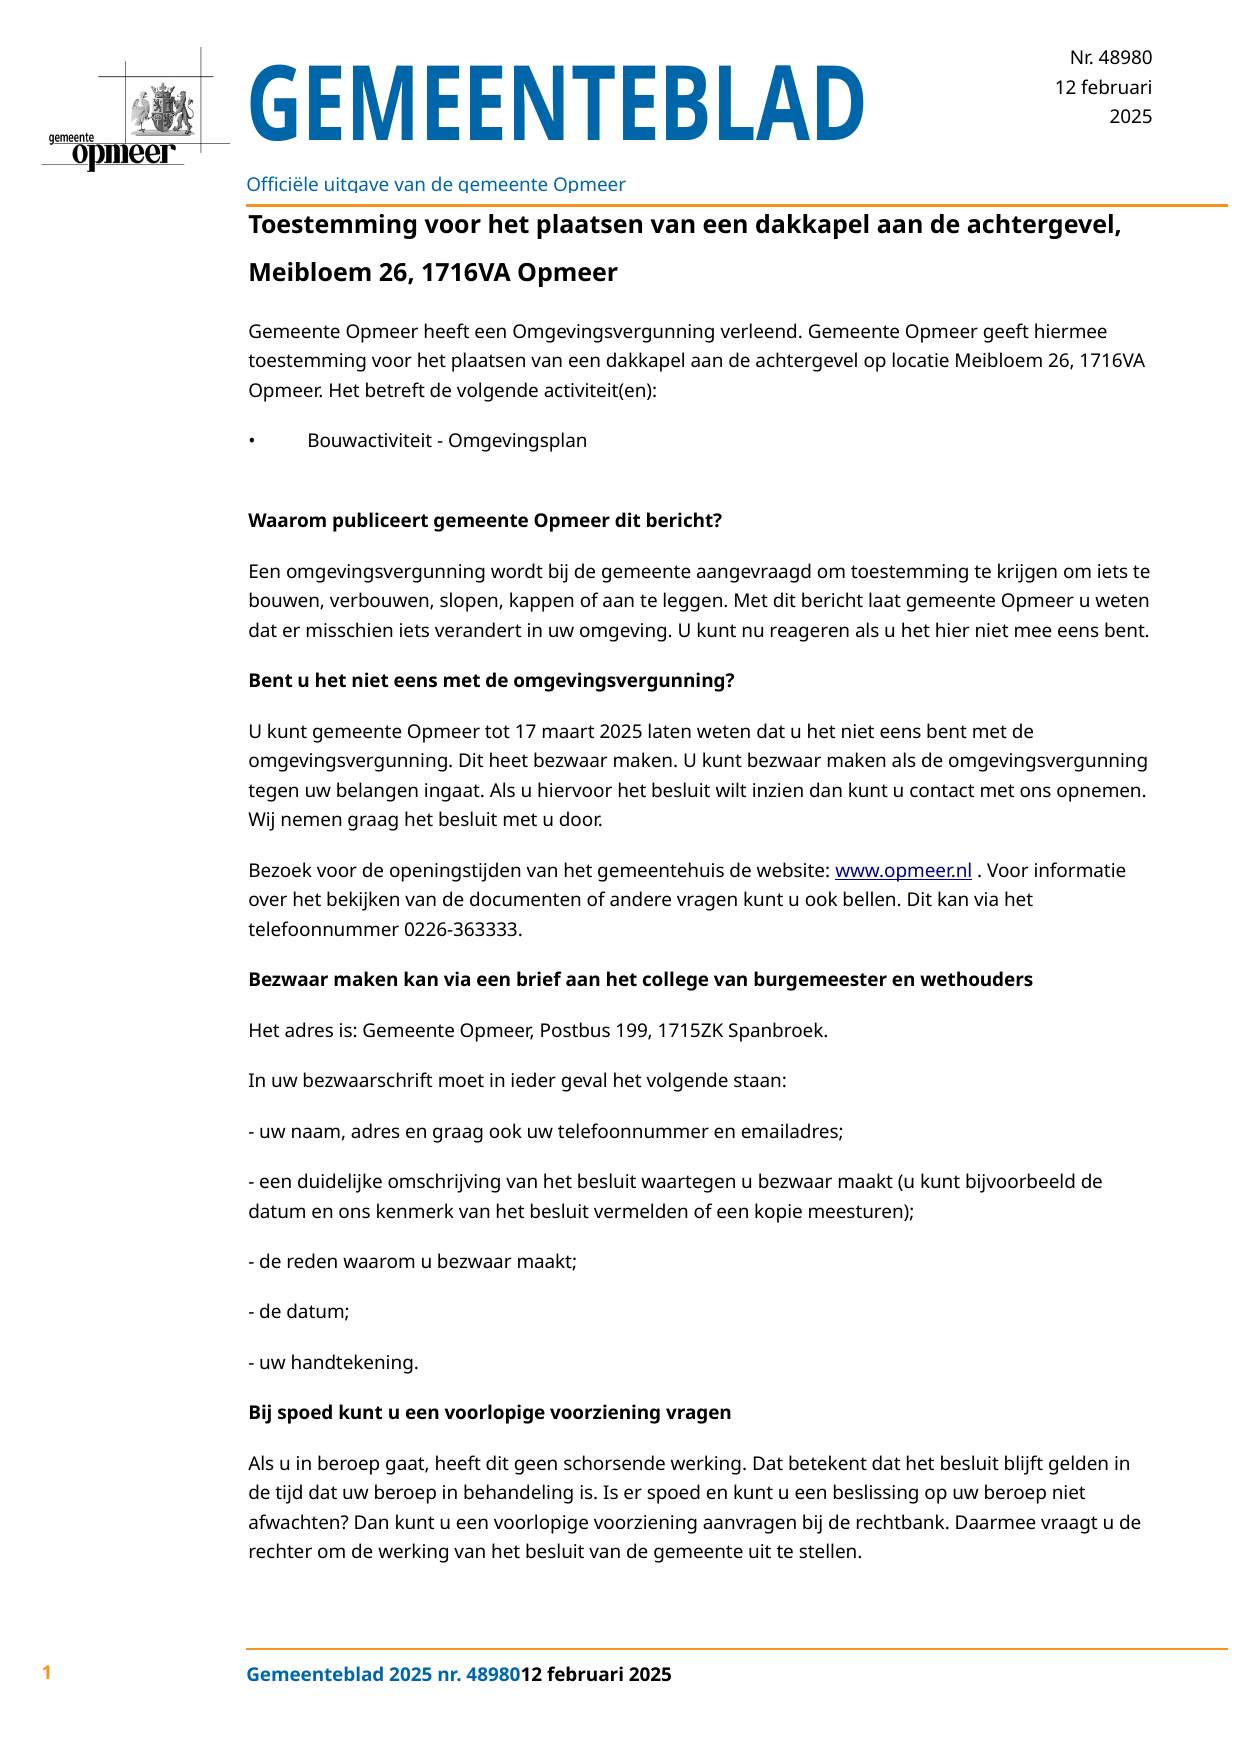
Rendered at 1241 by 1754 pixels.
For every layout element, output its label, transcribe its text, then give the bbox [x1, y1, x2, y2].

text Gemeente Opmeer heeft een Omgevingsvergunning verleend. Gemeente Opmeer geeft hiermee toestemming voor het plaatsen van een dakkapel aan de achtergevel op locatie Meibloem 26, 1716VA Opmeer. Het betreft de volgende activiteit(en): [248, 318, 1152, 403]
picture [41, 47, 231, 172]
text Het adres is: Gemeente Opmeer, Postbus 199, 1715ZK Spanbroek. [248, 1017, 1152, 1043]
text - de reden waarom u bezwaar maakt; [248, 1248, 1152, 1274]
text - uw handtekening. [248, 1349, 1152, 1375]
text - uw naam, adres en graag ook uw telefoonnummer en emailadres; [248, 1118, 1152, 1144]
list Bouwactiviteit - Omgevingsplan [248, 427, 1152, 453]
text Bent u het niet eens met de omgevingsvergunning? [248, 667, 1152, 693]
text In uw bezwaarschrift moet in ieder geval het volgende staan: [248, 1067, 1152, 1093]
text Toestemming voor het plaatsen van een dakkapel aan de achtergevel, Meibloem 26, 1716VA Opmeer [248, 207, 1152, 288]
text Waarom publiceert gemeente Opmeer dit bericht? [248, 507, 1152, 533]
text Als u in beroep gaat, heeft dit geen schorsende werking. Dat betekent dat het besluit blijft gelden in de tijd dat uw beroep in behandeling is. Is er spoed en kunt u een beslissing op uw beroep niet afwachten? Dan kunt u een voorlopige voorziening aanvragen bij de rechtbank. Daarmee vraagt u de rechter om de werking van het besluit van de gemeente uit te stellen. [248, 1450, 1152, 1564]
text U kunt gemeente Opmeer tot 17 maart 2025 laten weten dat u het niet eens bent met de omgevingsvergunning. Dit heet bezwaar maken. U kunt bezwaar maken als de omgevingsvergunning tegen uw belangen ingaat. Als u hiervoor het besluit wilt inzien dan kunt u contact met ons opnemen. Wij nemen graag het besluit met u door. [248, 718, 1152, 832]
text Bij spoed kunt u een voorlopige voorziening vragen [248, 1399, 1152, 1425]
text Bezoek voor de openingstijden van het gemeentehuis de website: www.opmeer.nl . Voor informatie over het bekijken van de documenten of andere vragen kunt u ook bellen. Dit kan via het telefoonnummer 0226-363333. [248, 857, 1152, 942]
text Een omgevingsvergunning wordt bij de gemeente aangevraagd om toestemming te krijgen om iets te bouwen, verbouwen, slopen, kappen of aan te leggen. Met dit bericht laat gemeente Opmeer u weten dat er misschien iets verandert in uw omgeving. U kunt nu reageren als u het hier niet mee eens bent. [248, 558, 1152, 643]
text - de datum; [248, 1299, 1152, 1324]
text Bezwaar maken kan via een brief aan het college van burgemeester en wethouders [248, 967, 1152, 992]
text - een duidelijke omschrijving van het besluit waartegen u bezwaar maakt (u kunt bijvoorbeeld de datum en ons kenmerk van het besluit vermelden of een kopie meesturen); [248, 1168, 1152, 1224]
